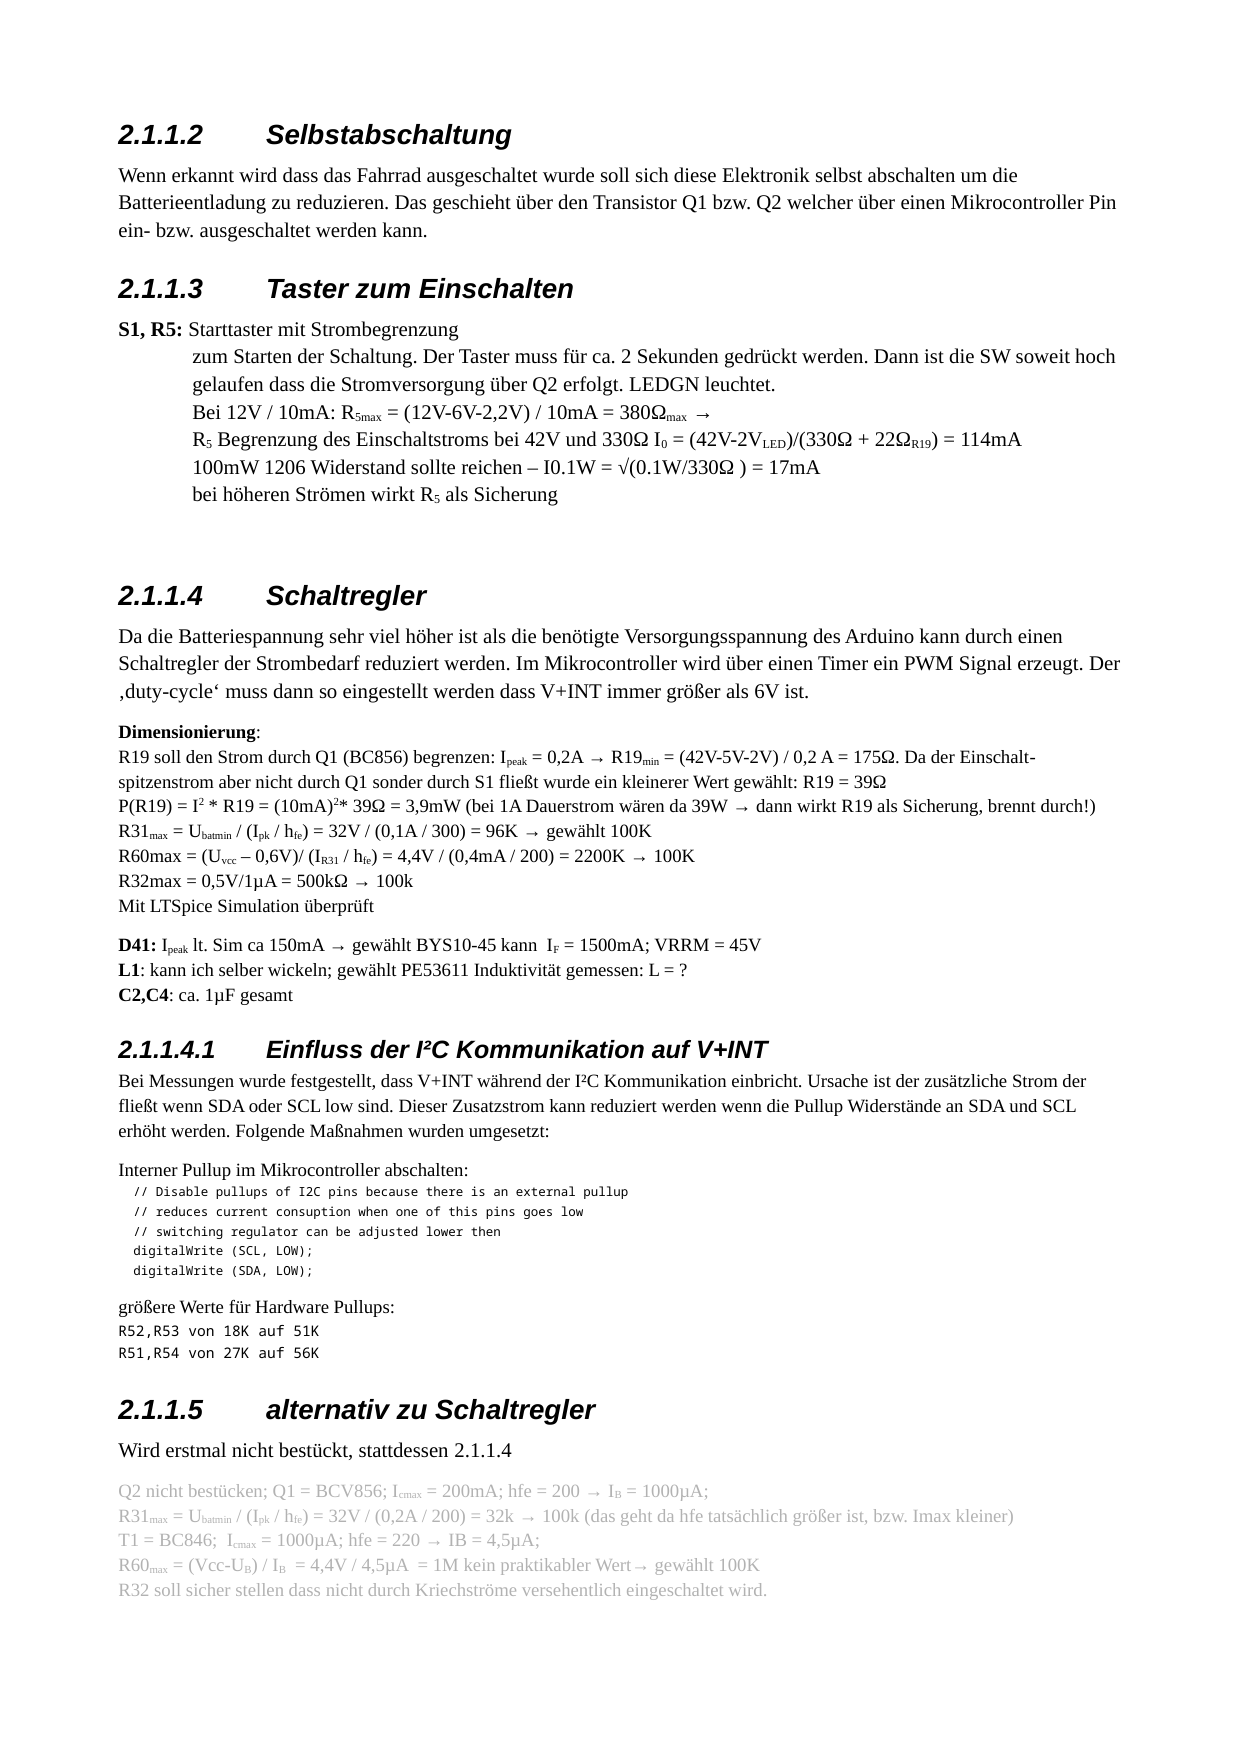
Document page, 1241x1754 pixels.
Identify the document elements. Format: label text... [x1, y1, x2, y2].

text Q2 nicht bestücken; Q1 = BCV856; Icmax = 200mA; hfe = 200 → IB = 1000µA; R31max = Ubatmin / (Ipk / hfe) = 32V / (0,2A / 200) = 32k → 100k (das geht da hfe tatsächlich größer ist, bzw. Imax kleiner) T1 = BC846; Icmax = 1000µA; hfe = 220 → IB = 4,5µA; R60max = (Vcc-UB) / IB = 4,4V / 4,5µA = 1M kein praktikabler Wert→ gewählt 100K R32 soll sicher stellen dass nicht durch Kriechströme versehentlich eingeschaltet wird. [118, 1480, 1122, 1600]
subtitle Selbstabschaltung [118, 118, 1122, 150]
subtitle alternativ zu Schaltregler [118, 1393, 1122, 1425]
text größere Werte für Hardware Pullups: R52,R53 von 18K auf 51K R51,R54 von 27K auf 56K [118, 1296, 1122, 1363]
text Bei Messungen wurde festgestellt, dass V+INT während der I²C Kommunikation einbricht. Ursache ist der zusätzliche Strom der fließt wenn SDA oder SCL low sind. Dieser Zusatzstrom kann reduziert werden wenn die Pullup Widerstände an SDA und SCL erhöht werden. Folgende Maßnahmen wurden umgesetzt: [118, 1070, 1122, 1142]
text Da die Batteriespannung sehr viel höher ist als die benötigte Versorgungsspannung des Arduino kann durch einen Schaltregler der Strombedarf reduziert werden. Im Mikrocontroller wird über einen Timer ein PWM Signal erzeugt. Der ‚duty-cycle‘ muss dann so eingestellt werden dass V+INT immer größer als 6V ist. [118, 624, 1122, 703]
subtitle Einfluss der I²C Kommunikation auf V+INT [118, 1035, 1122, 1064]
text Interner Pullup im Mikrocontroller abschalten: // Disable pullups of I2C pins because there is an external pullup // reduces current consuption when one of this pins goes low // switching regulator can be adjusted lower then digitalWrite (SCL, LOW); digitalWrite (SDA, LOW); [118, 1159, 1122, 1279]
text S1, R5: Starttaster mit Strombegrenzung zum Starten der Schaltung. Der Taster muss für ca. 2 Sekunden gedrückt werden. Dann ist die SW soweit hoch gelaufen dass die Stromversorgung über Q2 erfolgt. LEDGN leuchtet. Bei 12V / 10mA: R5max = (12V-6V-2,2V) / 10mA = 380Ωmax → R5 Begrenzung des Einschaltstroms bei 42V und 330Ω I0 = (42V-2VLED)/(330Ω + 22ΩR19) = 114mA 100mW 1206 Widerstand sollte reichen – I0.1W = √(0.1W/330Ω ) = 17mA bei höheren Strömen wirkt R5 als Sicherung [118, 317, 1122, 506]
subtitle Taster zum Einschalten [118, 272, 1122, 304]
text D41: Ipeak lt. Sim ca 150mA → gewählt BYS10-45 kann IF = 1500mA; VRRM = 45V L1: kann ich selber wickeln; gewählt PE53611 Induktivität gemessen: L = ? C2,C4: ca. 1µF gesamt [118, 934, 1122, 1005]
text Wird erstmal nicht bestückt, stattdessen 2.1.1.4 [118, 1437, 1122, 1462]
text Dimensionierung: R19 soll den Strom durch Q1 (BC856) begrenzen: Ipeak = 0,2A → R19min = (42V-5V-2V) / 0,2 A = 175Ω. Da der Einschalt­-spitzenstrom aber nicht durch Q1 sonder durch S1 fließt wurde ein kleinerer Wert gewählt: R19 = 39Ω P(R19) = I2 * R19 = (10mA)2* 39Ω = 3,9mW (bei 1A Dauerstrom wären da 39W → dann wirkt R19 als Sicherung, brennt durch!) R31max = Ubatmin / (Ipk / hfe) = 32V / (0,1A / 300) = 96K → gewählt 100K R60max = (Uvcc – 0,6V)/ (IR31 / hfe) = 4,4V / (0,4mA / 200) = 2200K → 100K R32max = 0,5V/1µA = 500kΩ → 100k Mit LTSpice Simulation überprüft [118, 721, 1122, 916]
text Wenn erkannt wird dass das Fahrrad ausgeschaltet wurde soll sich diese Elektronik selbst abschalten um die Batterieentladung zu reduzieren. Das geschieht über den Transistor Q1 bzw. Q2 welcher über einen Mikrocontroller Pin ein- bzw. ausgeschaltet werden kann. [118, 162, 1122, 242]
subtitle Schaltregler [118, 579, 1122, 611]
